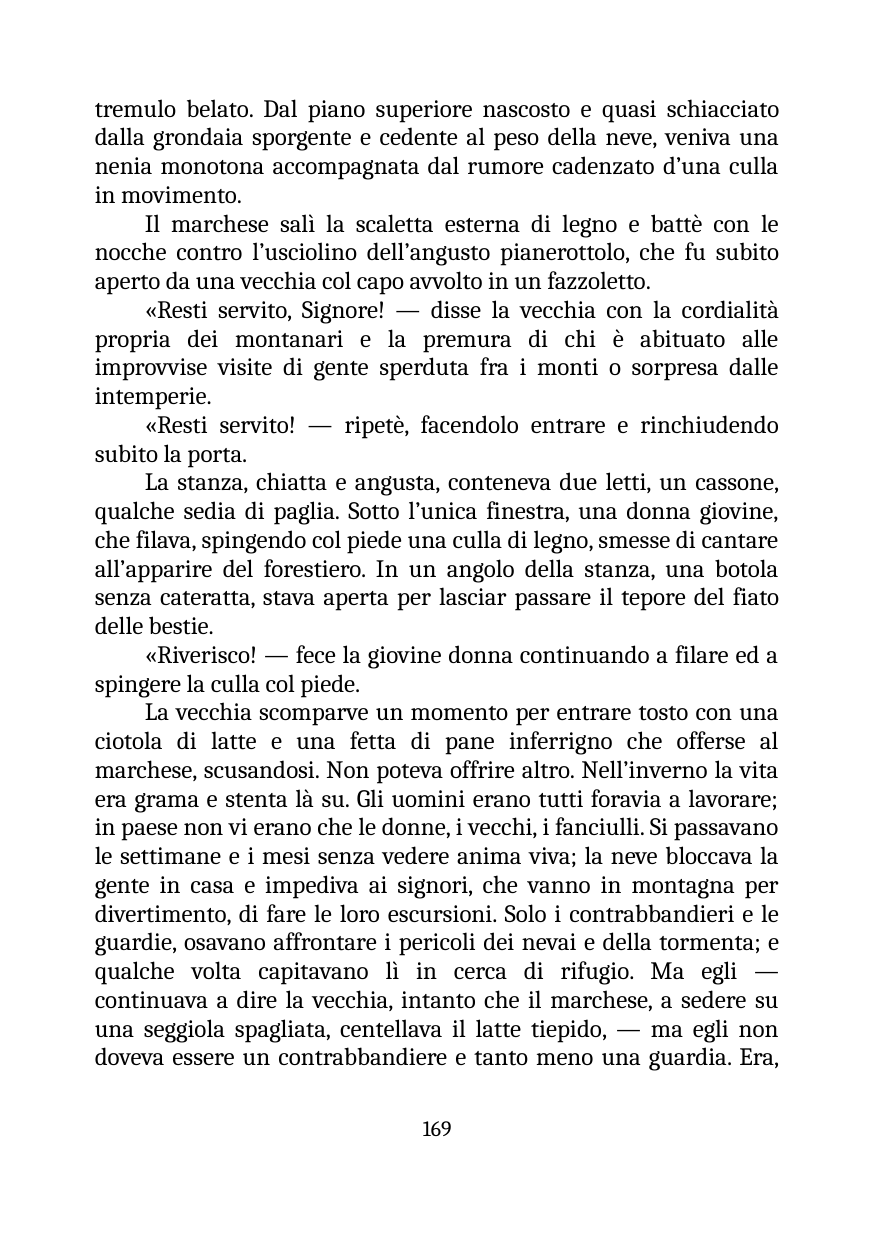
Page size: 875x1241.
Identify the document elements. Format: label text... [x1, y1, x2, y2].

text tremulo belato. Dal piano superiore nascosto e quasi schiacciato dalla grondaia sporgente e cedente al peso della neve, veniva una nenia monotona accompagnata dal rumore cadenzato d’una culla in movimento. [94, 94, 779, 209]
text «Riverisco! — fece la giovine donna continuando a filare ed a spingere la culla col piede. [94, 641, 779, 698]
text «Resti servito, Signore! — disse la vecchia con la cordialità propria dei montanari e la premura di chi è abituato alle improvvise visite di gente sperduta fra i monti o sorpresa dalle intemperie. [94, 296, 779, 411]
text La stanza, chiatta e angusta, conteneva due letti, un cassone, qualche sedia di paglia. Sotto l’unica finestra, una donna giovine, che filava, spingendo col piede una culla di legno, smesse di cantare all’apparire del forestiero. In un angolo della stanza, una botola senza cateratta, stava aperta per lasciar passare il tepore del fiato delle bestie. [94, 468, 779, 641]
text La vecchia scomparve un momento per entrare tosto con una ciotola di latte e una fetta di pane inferrigno che offerse al marchese, scusandosi. Non poteva offrire altro. Nell’inverno la vita era grama e stenta là su. Gli uomini erano tutti foravia a lavorare; in paese non vi erano che le donne, i vecchi, i fanciulli. Si passavano le settimane e i mesi senza vedere anima viva; la neve bloccava la gente in casa e impediva ai signori, che vanno in montagna per divertimento, di fare le loro escursioni. Solo i contrabbandieri e le guardie, osavano affrontare i pericoli dei nevai e della tormenta; e qualche volta capitavano lì in cerca di rifugio. Ma egli — continuava a dire la vecchia, intanto che il marchese, a sedere su una seggiola spagliata, centellava il latte tiepido, — ma egli non doveva essere un contrabbandiere e tanto meno una guardia. Era, [94, 698, 779, 1072]
text Il marchese salì la scaletta esterna di legno e battè con le nocche contro l’usciolino dell’angusto pianerottolo, che fu subito aperto da una vecchia col capo avvolto in un fazzoletto. [94, 209, 779, 296]
text «Resti servito! — ripetè, facendolo entrare e rinchiudendo subito la porta. [94, 411, 779, 468]
